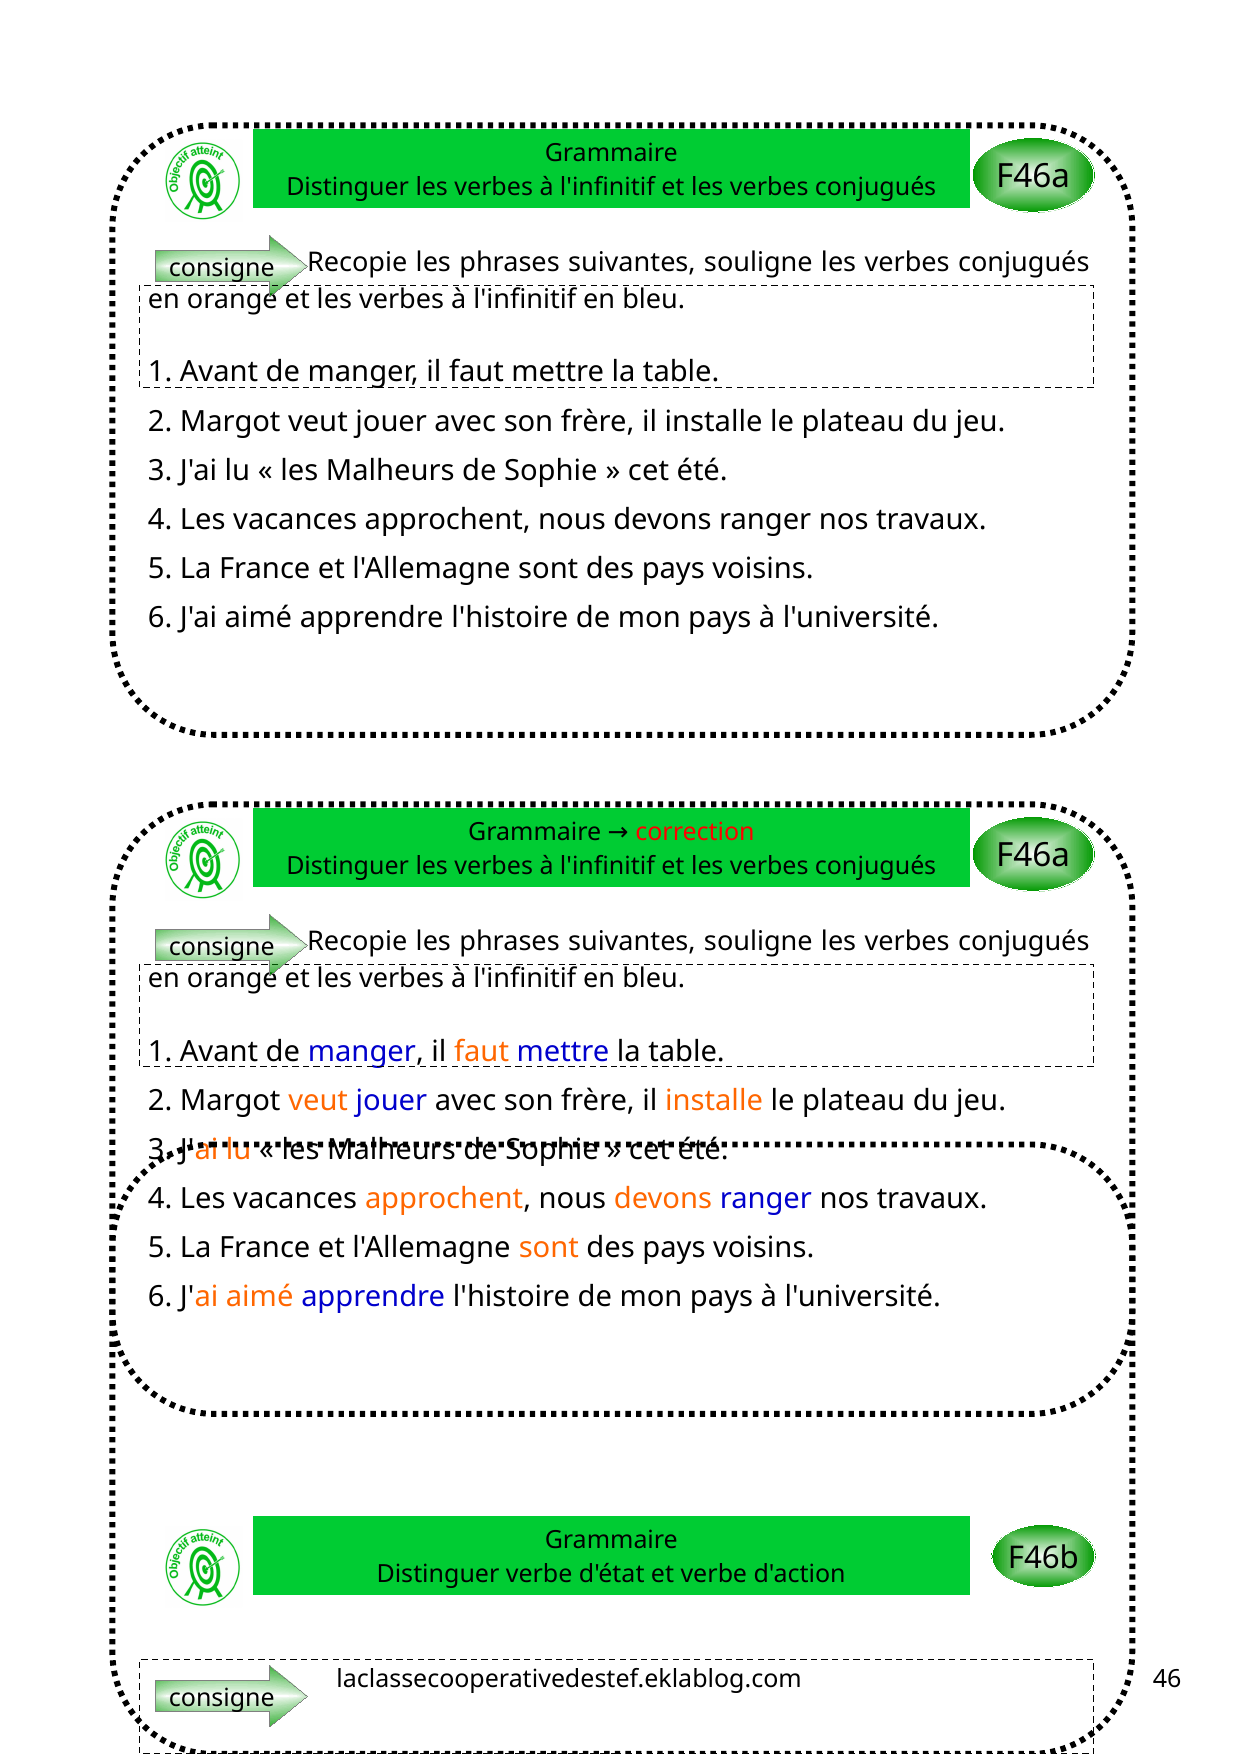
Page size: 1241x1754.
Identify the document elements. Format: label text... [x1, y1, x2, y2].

table_cell Grammaire Distinguer les verbes à l'infinitif et les verbes conjugués [253, 129, 970, 208]
table_header [59, 100, 100, 129]
table_header [1139, 1487, 1181, 1516]
table_cell [991, 1321, 1098, 1372]
table_header [970, 100, 1098, 129]
table_cell [59, 322, 100, 345]
table_header [1098, 779, 1139, 808]
table_cell [1139, 209, 1181, 237]
table_cell 1. Avant de manger, il faut mettre la table. 2. Margot veut jouer avec son frère, il installe le plateau du jeu. 3. J'ai lu « les Malheurs de Sophie » cet été. 4. Les vacances approchent, nous devons ranger nos travaux. 5. La France et l'Allemagne sont des pays voisins. 6. J'ai aimé apprendre l'histoire de mon pays à l'université. [142, 1024, 1098, 1321]
table_cell [142, 888, 252, 916]
table_cell [142, 209, 252, 237]
table_header [253, 1487, 970, 1516]
table_cell Recopie les phrases suivantes, souligne les verbes conjugués en orange et les verbes à l'infinitif en bleu. [142, 916, 1098, 1001]
table_cell [59, 237, 100, 322]
table_cell [59, 1001, 100, 1024]
table_cell [253, 209, 970, 237]
table_cell [248, 642, 991, 693]
table_header [1098, 100, 1139, 129]
table_cell [1139, 1024, 1181, 1321]
table_header [59, 779, 100, 808]
table_cell [970, 888, 1098, 916]
table_cell [253, 888, 970, 916]
table_cell [1139, 642, 1181, 693]
table_cell [142, 322, 1098, 345]
table_cell [1139, 345, 1181, 642]
table_cell [1139, 129, 1181, 208]
table_cell [970, 1516, 1098, 1595]
table_cell [1098, 642, 1139, 693]
table_cell [1139, 322, 1181, 345]
table_header [253, 779, 970, 808]
table_cell [100, 808, 142, 887]
table_cell [100, 916, 142, 1001]
table_cell [100, 129, 142, 208]
picture [164, 139, 243, 222]
table_cell 1. Avant de manger, il faut mettre la table. 2. Margot veut jouer avec son frère, il installe le plateau du jeu. 3. J'ai lu « les Malheurs de Sophie » cet été. 4. Les vacances approchent, nous devons ranger nos travaux. 5. La France et l'Allemagne sont des pays voisins. 6. J'ai aimé apprendre l'histoire de mon pays à l'université. [142, 345, 1098, 642]
table_cell [100, 322, 142, 345]
table_header [1098, 1487, 1139, 1516]
table_cell [100, 345, 142, 642]
table_cell [142, 642, 248, 693]
table_cell [142, 808, 252, 887]
table_cell [100, 1001, 142, 1024]
table_cell [991, 642, 1098, 693]
table_cell [970, 808, 1098, 887]
picture [164, 1526, 243, 1608]
table_cell [100, 237, 142, 322]
table_cell [1098, 916, 1139, 1001]
table_cell [59, 808, 100, 887]
table_cell [1098, 237, 1139, 322]
table_cell Grammaire Distinguer verbe d'état et verbe d'action [253, 1516, 970, 1595]
table_header [142, 100, 252, 129]
table_cell [100, 1516, 142, 1595]
table_header [1139, 779, 1181, 808]
table_cell [1019, 1541, 1068, 1571]
table_cell [1098, 1001, 1139, 1024]
table_cell [59, 642, 100, 693]
table_cell [142, 1321, 248, 1372]
table_cell [1098, 888, 1139, 916]
table_header [100, 779, 142, 808]
table_cell [59, 1024, 100, 1321]
table_cell [100, 1321, 142, 1372]
table_cell [1139, 808, 1181, 887]
table_cell [1098, 209, 1139, 237]
table_header [142, 779, 252, 808]
table_cell [59, 209, 100, 237]
table_cell Grammaire → correction Distinguer les verbes à l'infinitif et les verbes conjugués [253, 808, 970, 887]
table_cell [59, 129, 100, 208]
table_cell [100, 1024, 142, 1321]
table_header [100, 100, 142, 129]
table_header [142, 1487, 252, 1516]
table_cell [1139, 1516, 1181, 1595]
table_cell [100, 888, 142, 916]
table_cell [1098, 808, 1139, 887]
table_cell [1139, 1321, 1181, 1372]
table_cell [142, 1516, 252, 1595]
table_cell [248, 1321, 991, 1372]
table_cell [1139, 1001, 1181, 1024]
table_cell Recopie les phrases suivantes, souligne les verbes conjugués en orange et les verbes à l'infinitif en bleu. [142, 237, 1098, 322]
table_cell [1024, 1544, 1062, 1568]
table_cell [1098, 345, 1139, 642]
table_cell [100, 642, 142, 693]
table_header [1139, 100, 1181, 129]
table_cell [59, 1321, 100, 1372]
table_cell [1098, 1024, 1139, 1321]
table_cell [1139, 916, 1181, 1001]
table_header [253, 100, 970, 129]
table_cell [1098, 129, 1139, 208]
table_cell [970, 209, 1098, 237]
table_cell [1098, 1516, 1139, 1595]
table_cell [59, 1516, 100, 1595]
table_cell [142, 1001, 1098, 1024]
table_cell [1098, 1321, 1139, 1372]
table_header [970, 779, 1098, 808]
table_cell [142, 129, 252, 208]
table_cell [1098, 322, 1139, 345]
table_header [59, 1487, 100, 1516]
table_header [100, 1487, 142, 1516]
table_cell [1139, 888, 1181, 916]
table_cell [970, 129, 1098, 208]
picture [164, 818, 243, 901]
table_cell [1064, 1554, 1068, 1566]
table_header [970, 1487, 1098, 1516]
table_cell [59, 916, 100, 1001]
table_cell [59, 888, 100, 916]
table_cell [1139, 237, 1181, 322]
table_cell [59, 345, 100, 642]
table_cell [100, 209, 142, 237]
